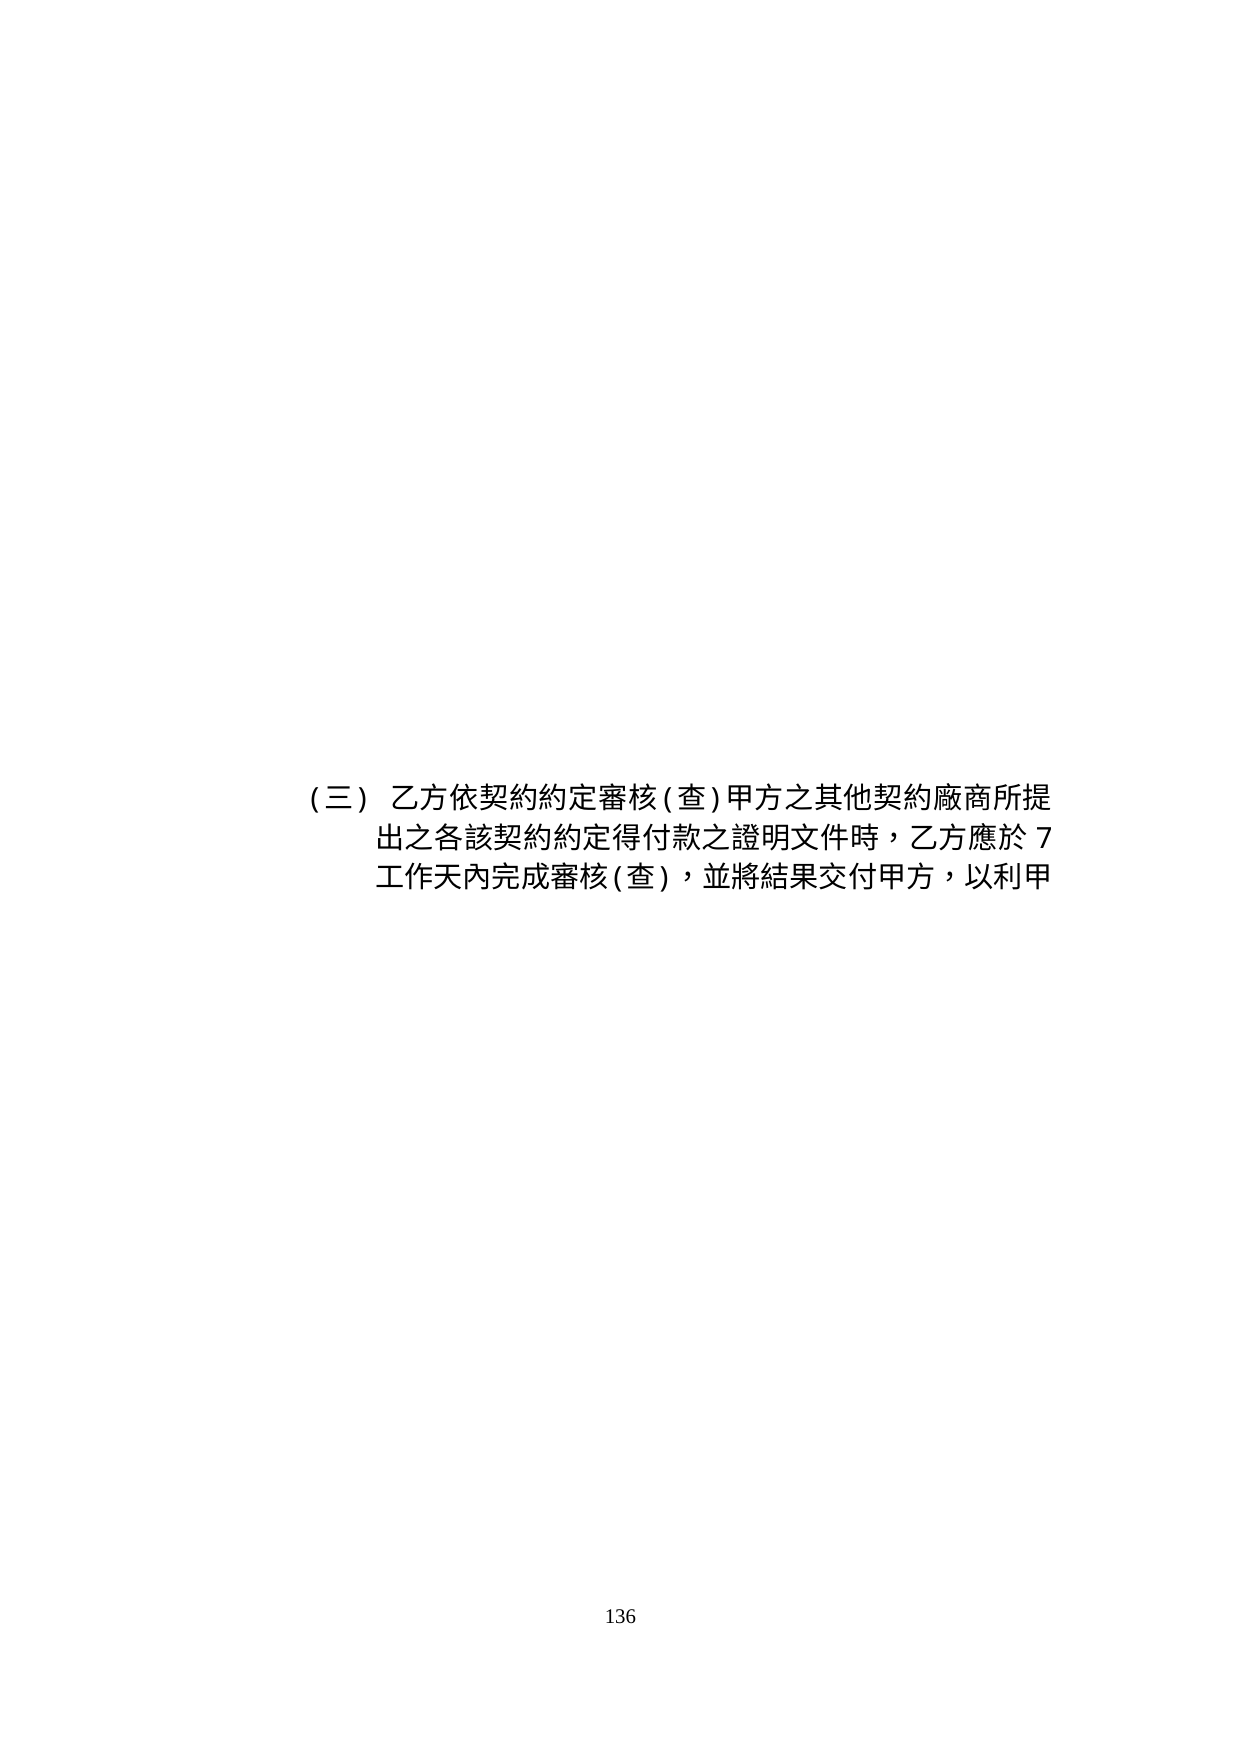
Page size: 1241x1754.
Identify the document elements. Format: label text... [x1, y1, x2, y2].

text (三) 乙方依契約約定審核(查)甲方之其他契約廠商所提出之各該契約約定得付款之證明文件時，乙方應於7工作天內完成審核(查)，並將結果交付甲方，以利甲 [287, 777, 1053, 896]
